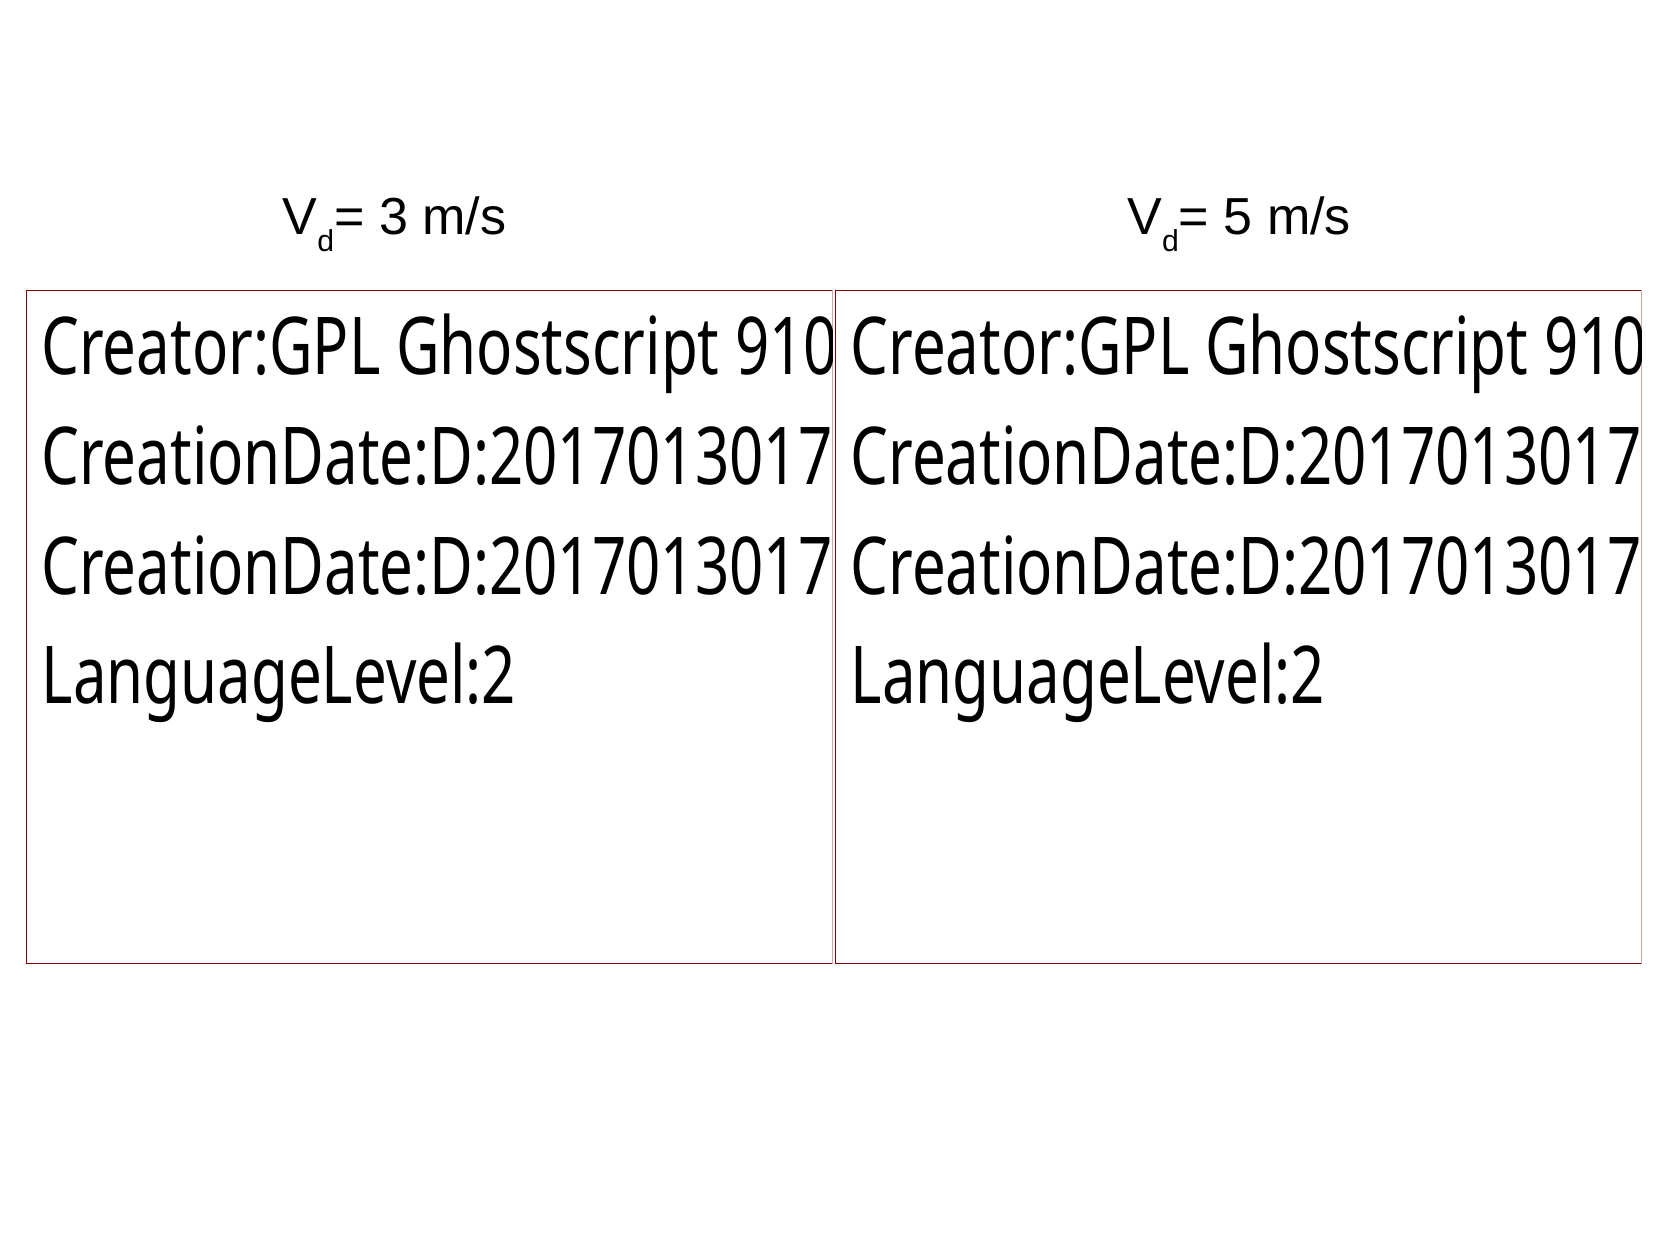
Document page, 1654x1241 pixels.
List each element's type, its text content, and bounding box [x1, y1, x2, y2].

picture [22, 285, 1642, 964]
text_box Vd= 3 m/s [268, 180, 631, 266]
text_box Vd= 5 m/s [1112, 180, 1471, 266]
